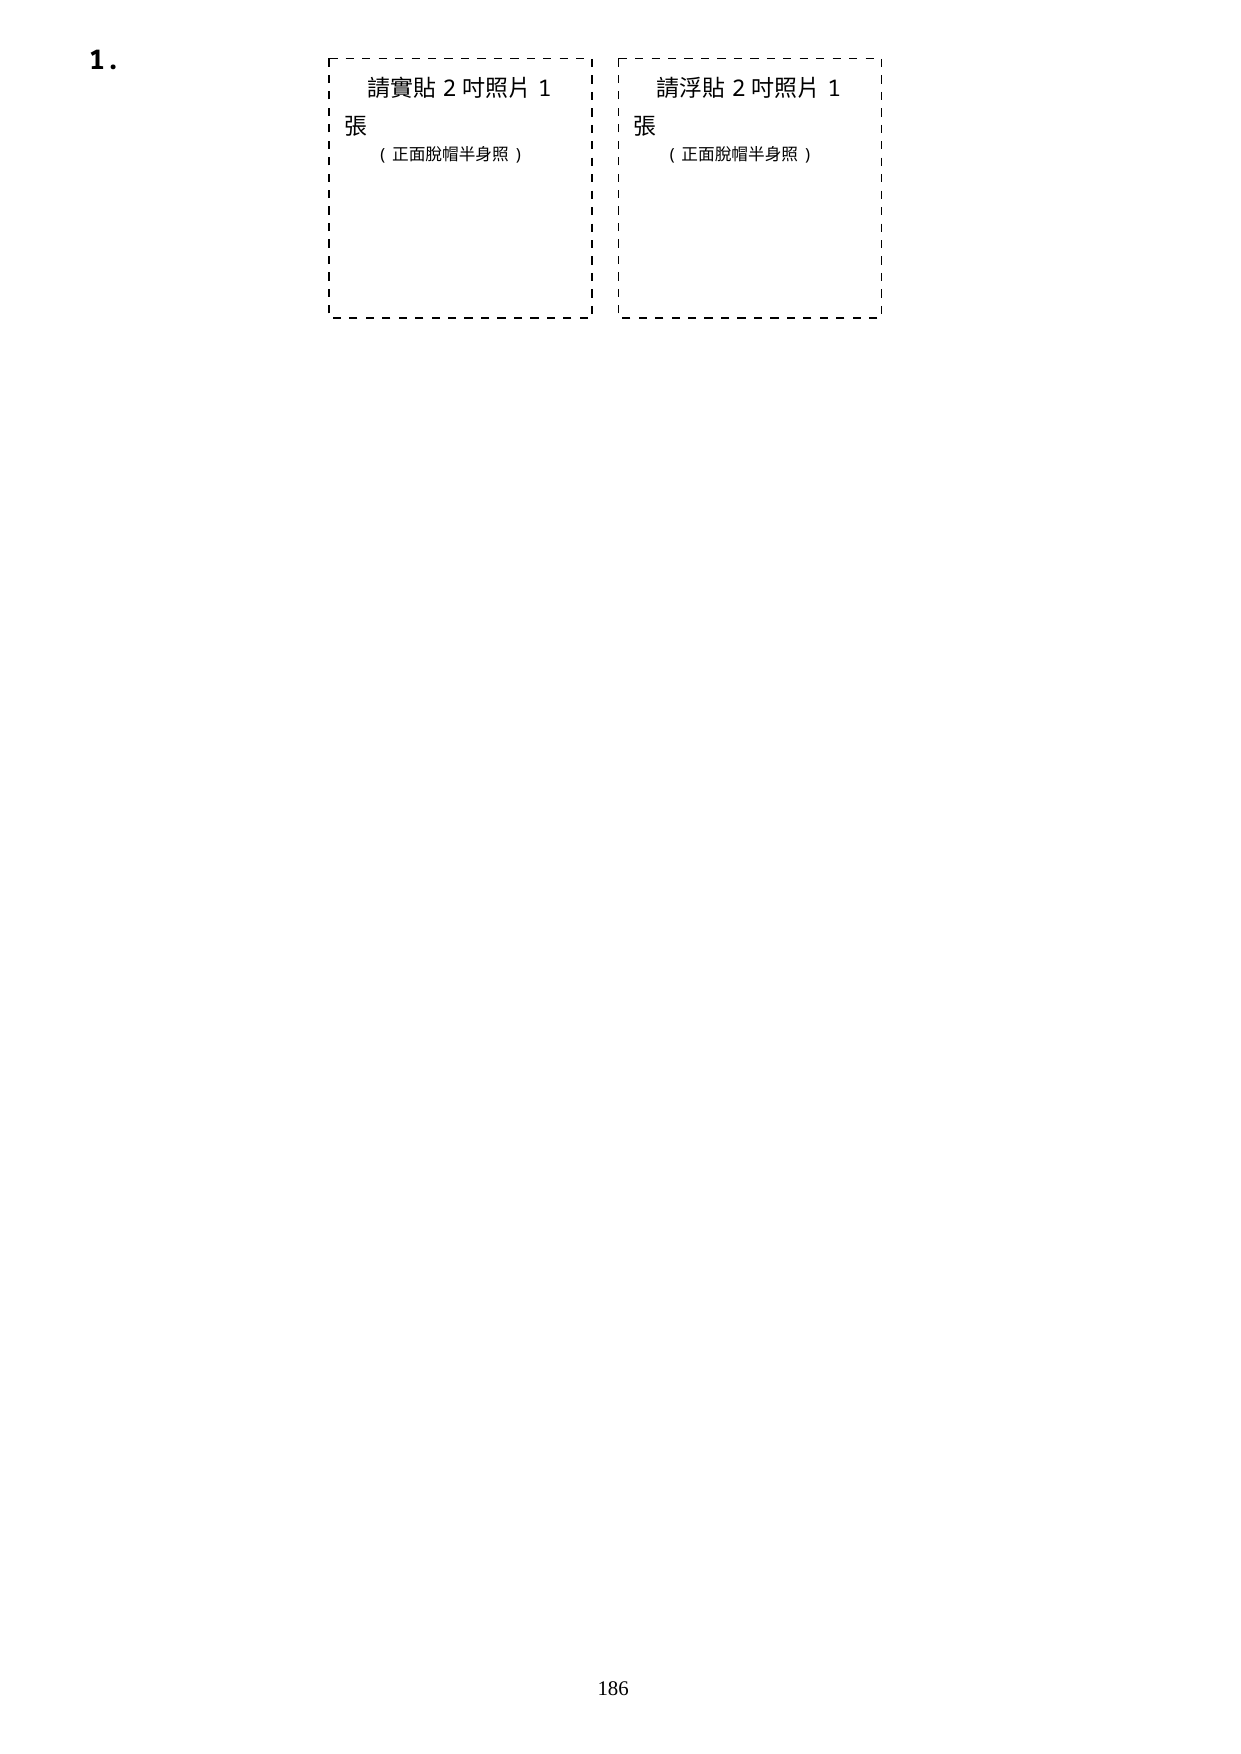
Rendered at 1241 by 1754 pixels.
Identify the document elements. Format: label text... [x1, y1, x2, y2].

text 1. [89, 29, 1137, 79]
